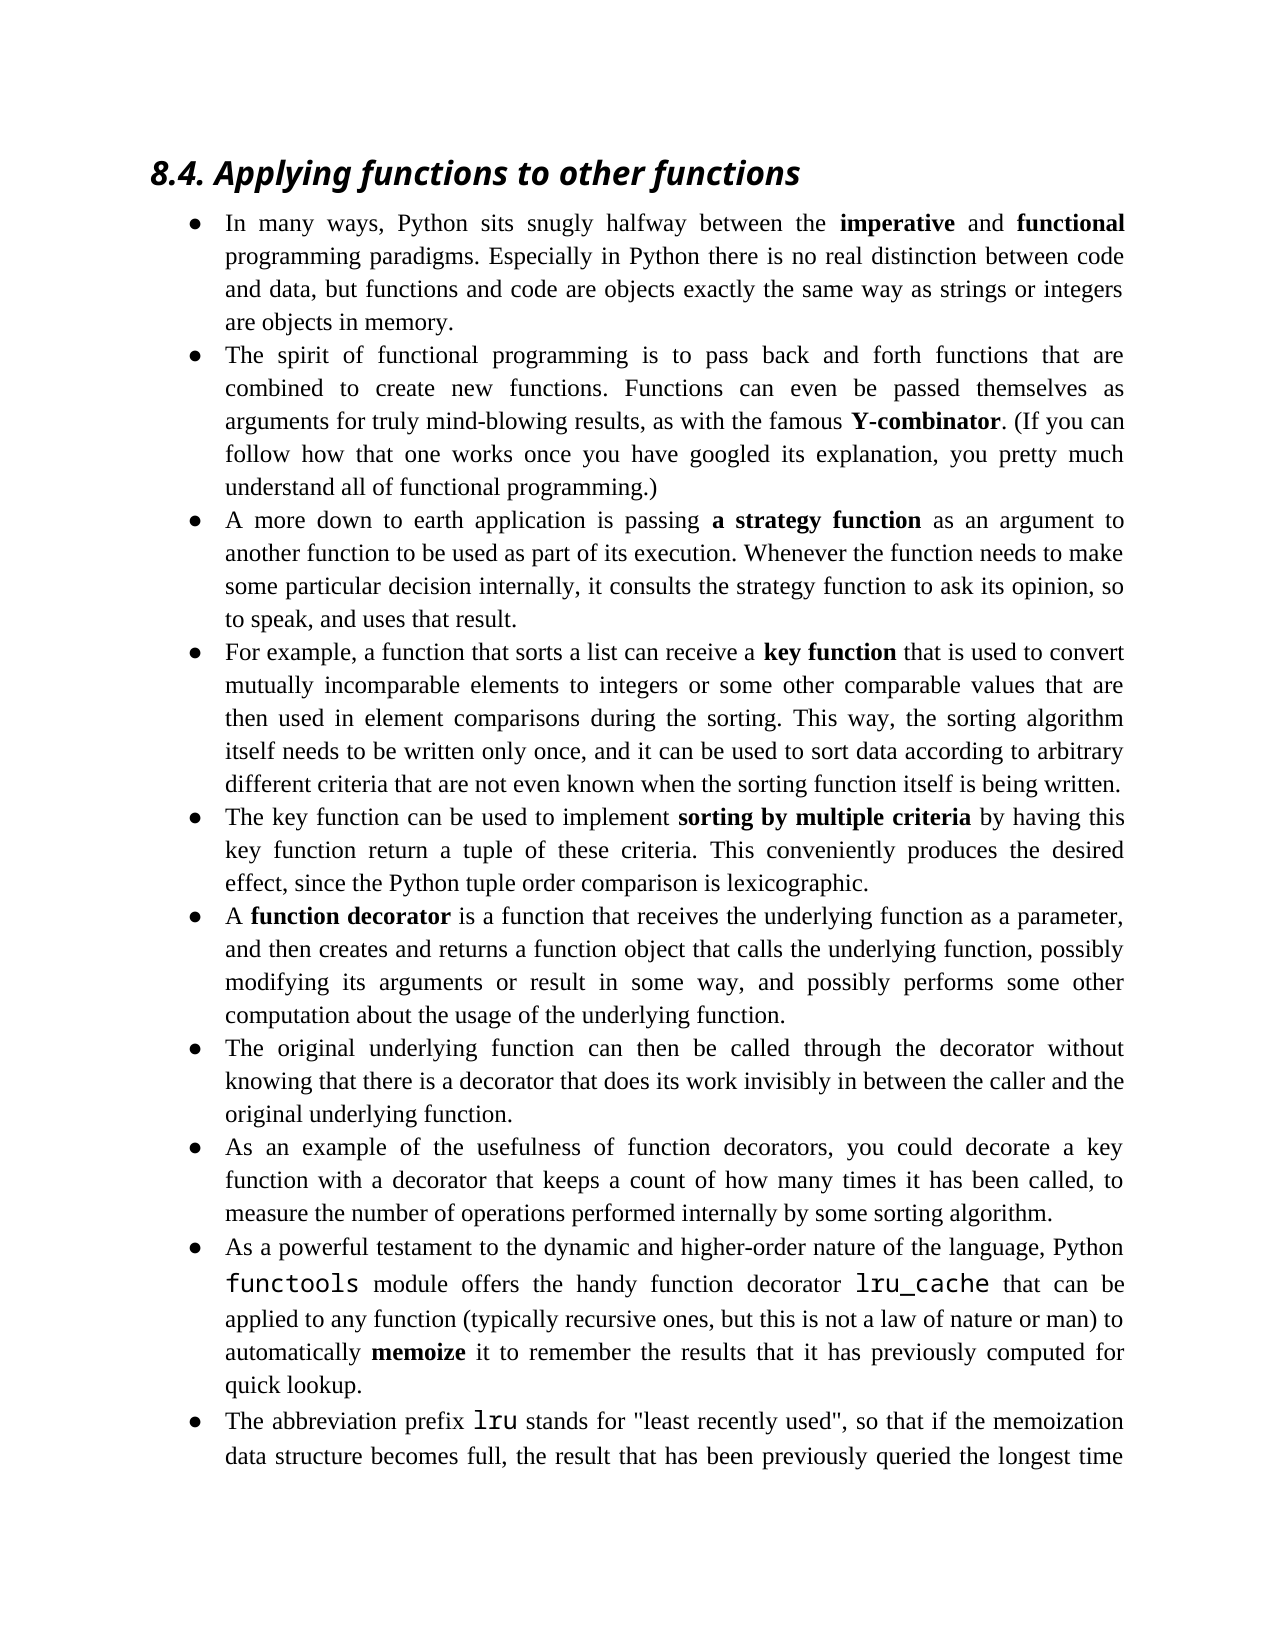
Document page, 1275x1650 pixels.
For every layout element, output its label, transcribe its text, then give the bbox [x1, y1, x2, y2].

list A more down to earth application is passing a strategy function as an argument to another function to be used as part of its execution. Whenever the function needs to make some particular decision internally, it consults the strategy function to ask its opinion, so to speak, and uses that result. [187, 505, 1125, 633]
list A function decorator is a function that receives the underlying function as a parameter, and then creates and returns a function object that calls the underlying function, possibly modifying its arguments or result in some way, and possibly performs some other computation about the usage of the underlying function. [187, 901, 1125, 1029]
list As a powerful testament to the dynamic and higher-order nature of the language, Python functools module offers the handy function decorator lru_cache that can be applied to any function (typically recursive ones, but this is not a law of nature or man) to automatically memoize it to remember the results that it has previously computed for quick lookup. [187, 1232, 1125, 1398]
list The key function can be used to implement sorting by multiple criteria by having this key function return a tuple of these criteria. This conveniently produces the desired effect, since the Python tuple order comparison is lexicographic. [187, 802, 1125, 897]
list The abbreviation prefix lru stands for "least recently used", so that if the memoization data structure becomes full, the result that has been previously queried the longest time [187, 1403, 1125, 1470]
list The spirit of functional programming is to pass back and forth functions that are combined to create new functions. Functions can even be passed themselves as arguments for truly mind-blowing results, as with the famous Y-combinator. (If you can follow how that one works once you have googled its explanation, you pretty much understand all of functional programming.) [187, 340, 1125, 501]
list In many ways, Python sits snugly halfway between the imperative and functional programming paradigms. Especially in Python there is no real distinction between code and data, but functions and code are objects exactly the same way as strings or integers are objects in memory. [187, 208, 1125, 336]
list The original underlying function can then be called through the decorator without knowing that there is a decorator that does its work invisibly in between the caller and the original underlying function. [187, 1033, 1125, 1128]
list As an example of the usefulness of function decorators, you could decorate a key function with a decorator that keeps a count of how many times it has been called, to measure the number of operations performed internally by some sorting algorithm. [187, 1132, 1125, 1227]
list For example, a function that sorts a list can receive a key function that is used to convert mutually incomparable elements to integers or some other comparable values that are then used in element comparisons during the sorting. This way, the sorting algorithm itself needs to be written only once, and it can be used to sort data according to arbitrary different criteria that are not even known when the sorting function itself is being written. [187, 637, 1125, 798]
subtitle 8.4. Applying functions to other functions [150, 150, 1125, 195]
